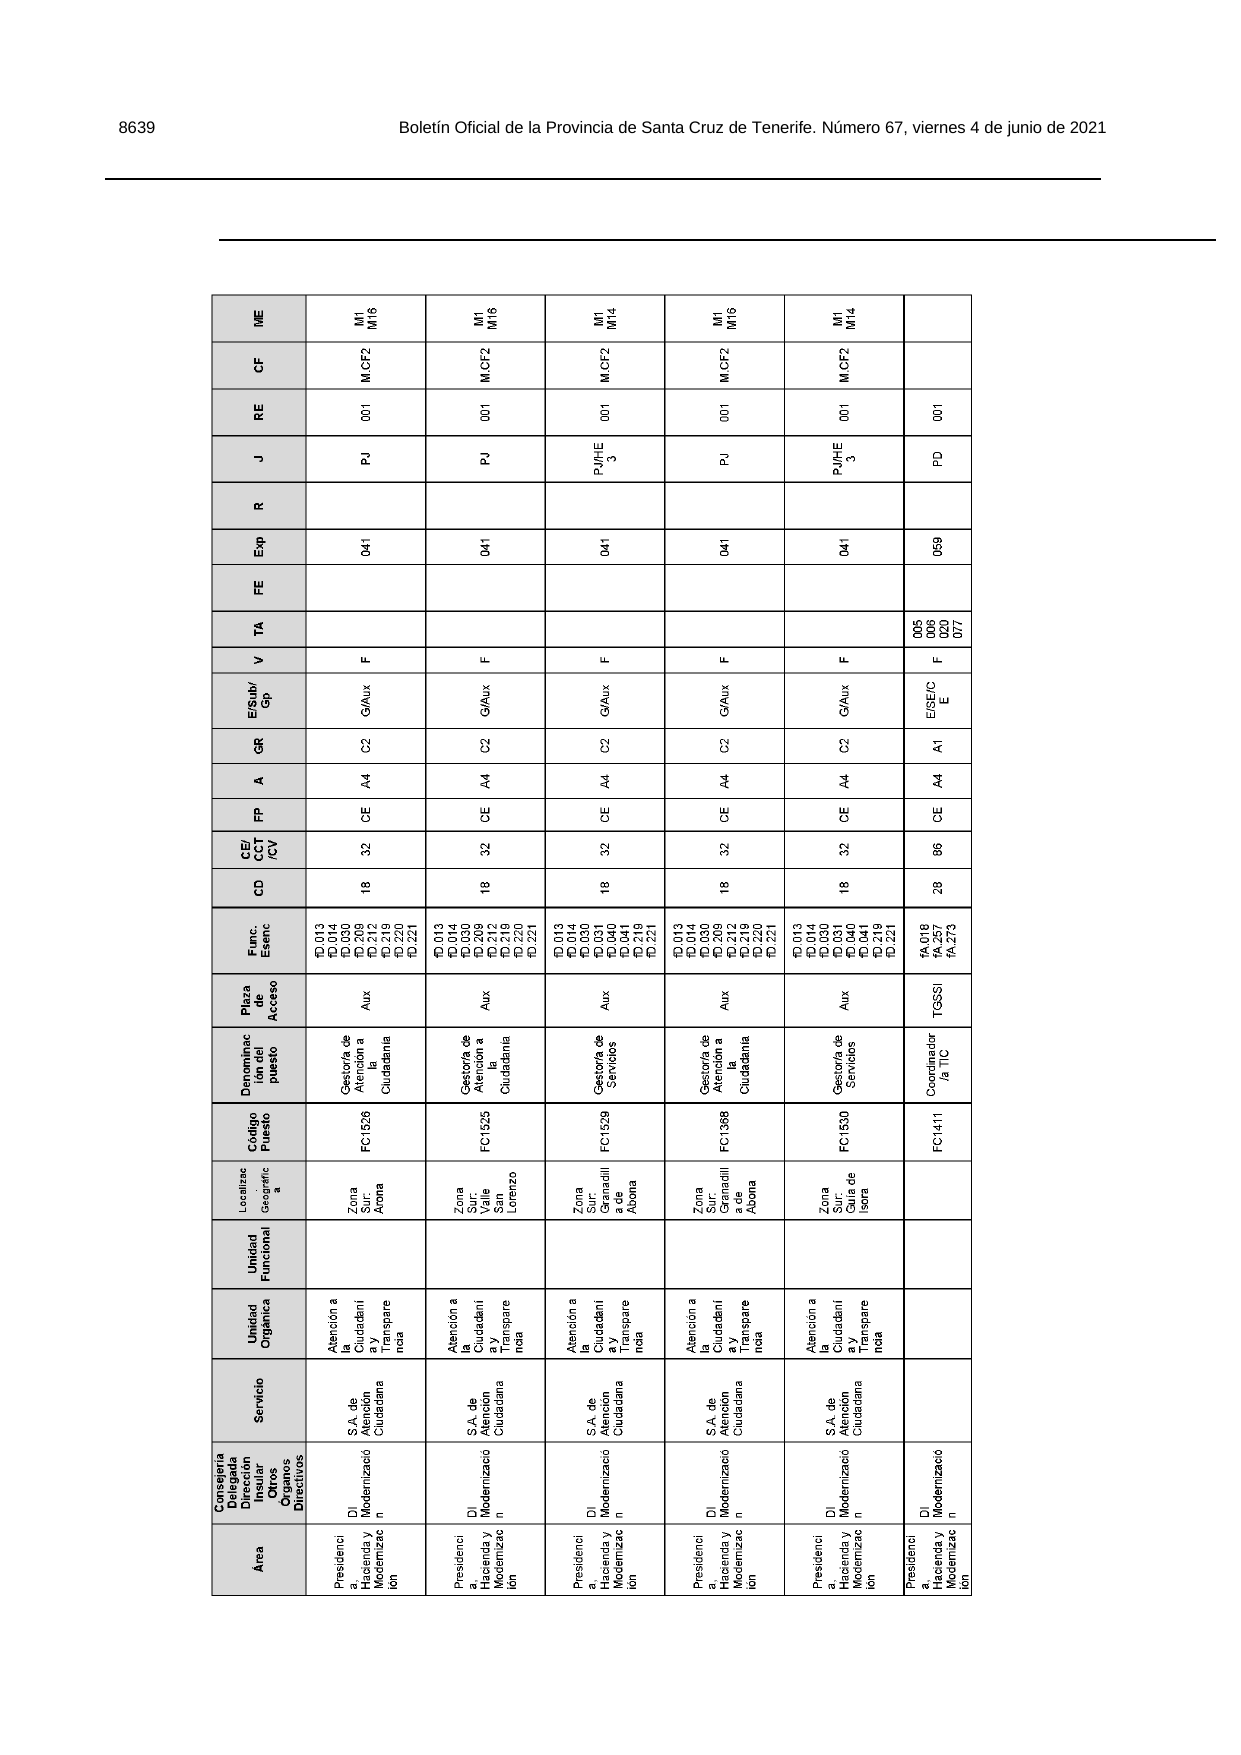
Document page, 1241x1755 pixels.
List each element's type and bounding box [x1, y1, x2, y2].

picture [118, 274, 1100, 1664]
